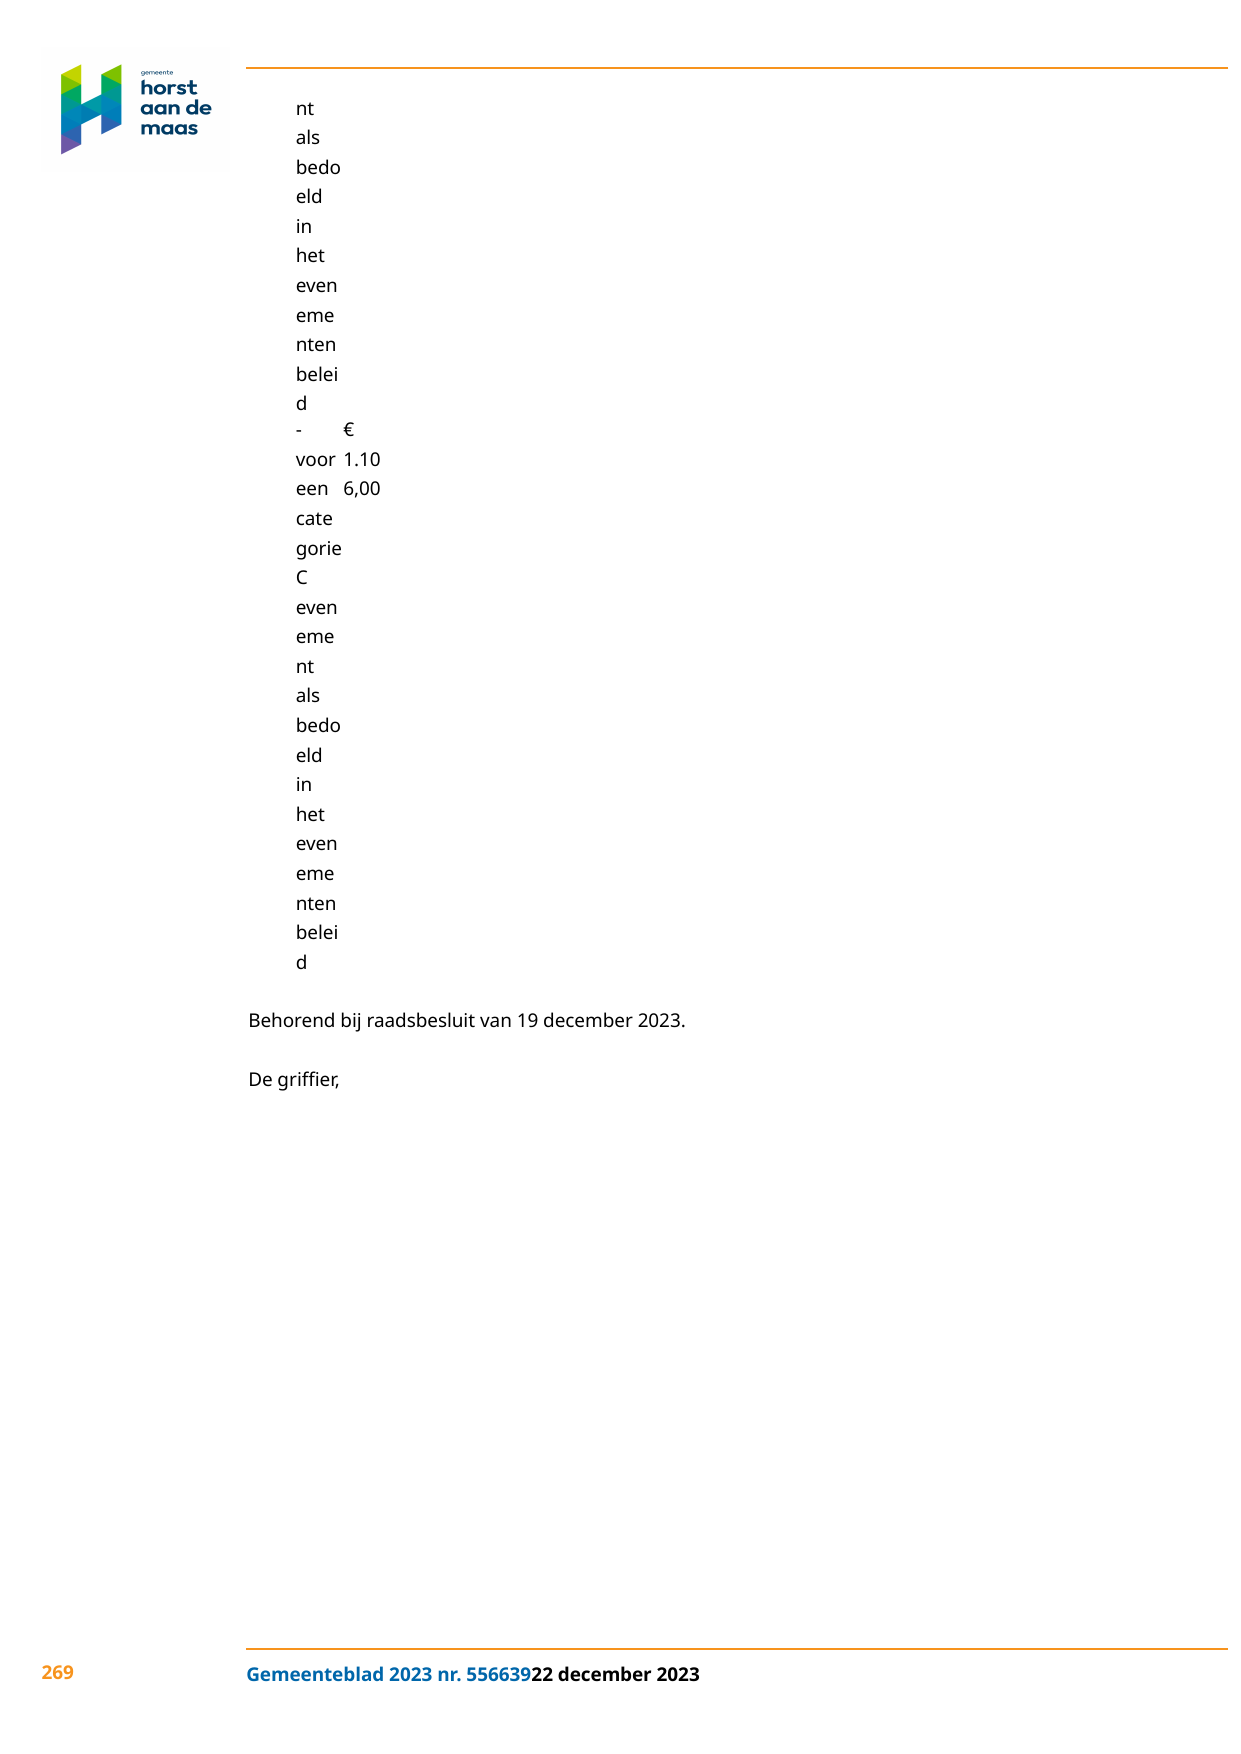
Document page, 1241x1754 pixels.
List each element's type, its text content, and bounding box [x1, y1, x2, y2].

table_cell - voor een categorie C evenement als bedoeld in het evenementenbeleid [296, 416, 343, 974]
picture [41, 47, 231, 172]
text De griffier, [248, 1067, 1152, 1092]
table_cell [343, 95, 391, 416]
table_cell [248, 416, 296, 974]
table_cell nt als bedoeld in het evenementenbeleid [296, 95, 343, 416]
table_cell € 1.106,00 [343, 416, 391, 974]
text Behorend bij raadsbesluit van 19 december 2023. [248, 1007, 1152, 1033]
table_cell [248, 95, 296, 416]
